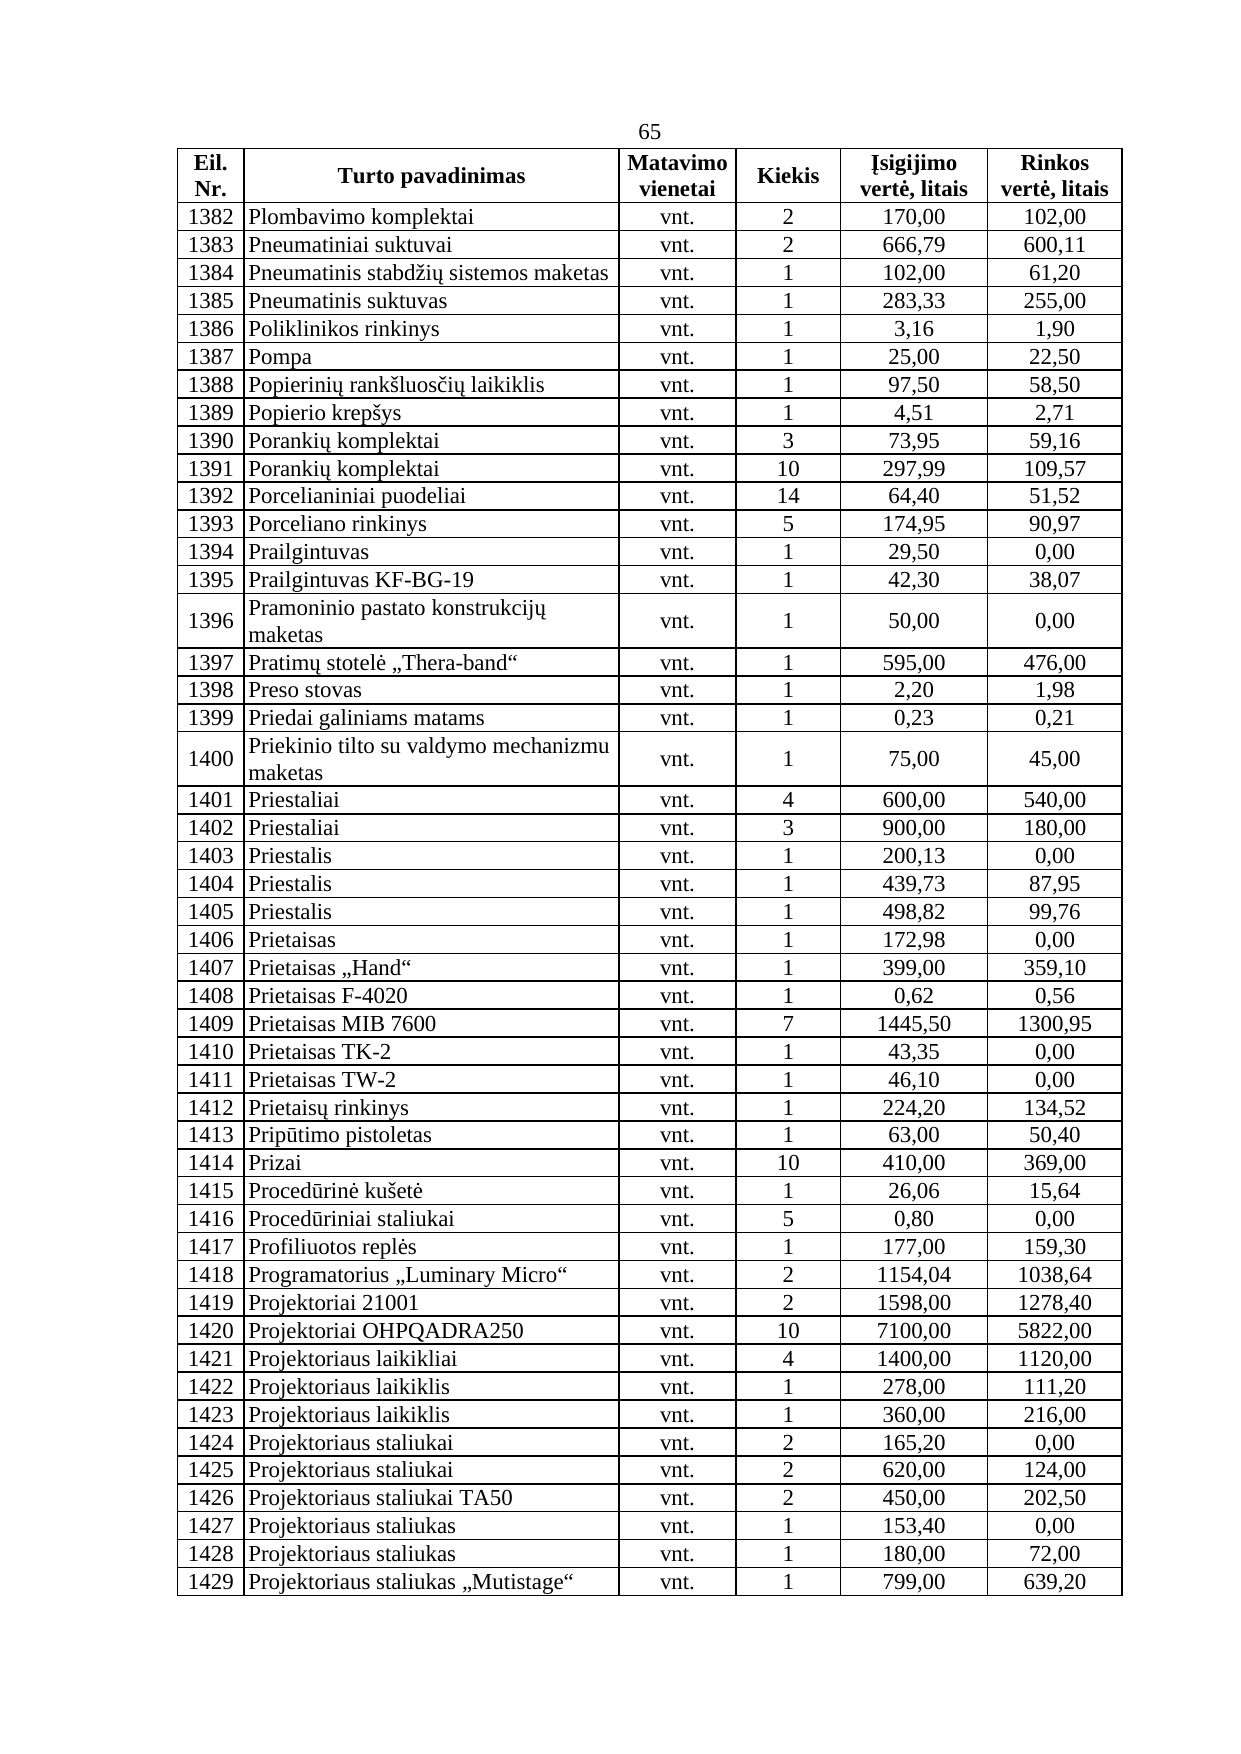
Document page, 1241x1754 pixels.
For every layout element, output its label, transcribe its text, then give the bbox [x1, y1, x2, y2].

table_cell vnt. [620, 231, 735, 258]
table_cell 0,00 [988, 1038, 1121, 1064]
table_cell 7100,00 [841, 1317, 987, 1343]
table_cell 61,20 [988, 259, 1121, 286]
table_cell 3 [737, 815, 840, 841]
table_cell Pompa [245, 343, 618, 369]
table_cell Porcelianiniai puodeliai [245, 483, 618, 509]
table_cell 1393 [178, 511, 243, 537]
table_cell 1412 [178, 1094, 243, 1120]
table_cell 0,56 [988, 982, 1121, 1008]
table_cell Priestaliai [245, 787, 618, 813]
table_cell 1 [737, 538, 840, 565]
table_cell 97,50 [841, 371, 987, 397]
table_cell 1445,50 [841, 1010, 987, 1036]
table_cell 1413 [178, 1122, 243, 1148]
table_cell Porceliano rinkinys [245, 511, 618, 537]
table_cell 216,00 [988, 1401, 1121, 1427]
table_cell 1 [737, 1233, 840, 1259]
table_cell 1 [737, 982, 840, 1008]
table_cell Projektoriai 21001 [245, 1289, 618, 1315]
table_cell 22,50 [988, 343, 1121, 369]
table_cell 1410 [178, 1038, 243, 1064]
table_cell vnt. [620, 1429, 735, 1455]
table_cell 1 [737, 315, 840, 341]
table_cell vnt. [620, 1317, 735, 1343]
table_cell 73,95 [841, 427, 987, 453]
table_cell 1 [737, 732, 840, 785]
table_cell 1 [737, 898, 840, 924]
table_cell 1 [737, 1038, 840, 1064]
table_cell 38,07 [988, 566, 1121, 593]
table_cell vnt. [620, 1177, 735, 1204]
table_cell Projektoriaus staliukai [245, 1429, 618, 1455]
table_cell Projektoriaus staliukas [245, 1512, 618, 1539]
table_cell 26,06 [841, 1177, 987, 1204]
table_cell vnt. [620, 1540, 735, 1567]
table_cell 14 [737, 483, 840, 509]
table_cell 109,57 [988, 455, 1121, 481]
table_cell Prietaisas F-4020 [245, 982, 618, 1008]
table_cell vnt. [620, 259, 735, 286]
table_cell 10 [737, 455, 840, 481]
table_cell 2,20 [841, 677, 987, 703]
table_cell 283,33 [841, 287, 987, 313]
table_cell 1405 [178, 898, 243, 924]
table_cell 1 [737, 649, 840, 675]
table_cell 1389 [178, 399, 243, 425]
table_header Matavimo vienetai [620, 149, 735, 202]
table_cell Prietaisas MIB 7600 [245, 1010, 618, 1036]
table_cell 10 [737, 1317, 840, 1343]
table_cell 64,40 [841, 483, 987, 509]
table_cell vnt. [620, 1373, 735, 1399]
table_cell 1384 [178, 259, 243, 286]
table_cell 2 [737, 1261, 840, 1287]
table_cell 0,00 [988, 842, 1121, 869]
table_cell 1404 [178, 870, 243, 897]
table_cell 1 [737, 954, 840, 980]
table_cell 5 [737, 511, 840, 537]
table_cell Porankių komplektai [245, 427, 618, 453]
table_cell vnt. [620, 1010, 735, 1036]
table_cell vnt. [620, 677, 735, 703]
table_cell 1386 [178, 315, 243, 341]
table_cell 153,40 [841, 1512, 987, 1539]
table_cell 75,00 [841, 732, 987, 785]
table_cell 1 [737, 1177, 840, 1204]
table_cell 1390 [178, 427, 243, 453]
table_cell 5822,00 [988, 1317, 1121, 1343]
table_cell 2,71 [988, 399, 1121, 425]
table_cell 4,51 [841, 399, 987, 425]
table_cell Priestalis [245, 870, 618, 897]
table_cell 1419 [178, 1289, 243, 1315]
table_cell 1409 [178, 1010, 243, 1036]
table_cell Procedūrinė kušetė [245, 1177, 618, 1204]
table_cell 1300,95 [988, 1010, 1121, 1036]
table_cell Programatorius „Luminary Micro“ [245, 1261, 618, 1287]
table_cell 1424 [178, 1429, 243, 1455]
table_cell Prietaisų rinkinys [245, 1094, 618, 1120]
table_cell Projektoriaus staliukai [245, 1457, 618, 1483]
table_cell 1,90 [988, 315, 1121, 341]
table_cell Projektoriaus staliukai TA50 [245, 1485, 618, 1511]
table_cell 1400 [178, 732, 243, 785]
table_cell vnt. [620, 815, 735, 841]
table_cell 29,50 [841, 538, 987, 565]
table_cell 0,00 [988, 926, 1121, 952]
table_cell 90,97 [988, 511, 1121, 537]
table_cell 50,40 [988, 1122, 1121, 1148]
table_cell 1383 [178, 231, 243, 258]
table_cell vnt. [620, 1150, 735, 1176]
table_cell 0,00 [988, 538, 1121, 565]
table_cell Priekinio tilto su valdymo mechanizmu maketas [245, 732, 618, 785]
table_cell Procedūriniai staliukai [245, 1205, 618, 1232]
table_cell 1414 [178, 1150, 243, 1176]
table_cell 172,98 [841, 926, 987, 952]
table_header Rinkos vertė, litais [988, 149, 1121, 202]
table_cell 99,76 [988, 898, 1121, 924]
table_cell Popierinių rankšluosčių laikiklis [245, 371, 618, 397]
table_cell Pneumatiniai suktuvai [245, 231, 618, 258]
table_cell 1426 [178, 1485, 243, 1511]
table_cell vnt. [620, 1401, 735, 1427]
table_cell 600,00 [841, 787, 987, 813]
table_cell 87,95 [988, 870, 1121, 897]
table_cell vnt. [620, 594, 735, 647]
table_cell 10 [737, 1150, 840, 1176]
table_cell 1 [737, 1568, 840, 1594]
table_cell vnt. [620, 898, 735, 924]
table_cell vnt. [620, 287, 735, 313]
table_cell 59,16 [988, 427, 1121, 453]
table_cell Profiliuotos replės [245, 1233, 618, 1259]
table_cell 1425 [178, 1457, 243, 1483]
table_cell Projektoriaus staliukas [245, 1540, 618, 1567]
table_cell 1427 [178, 1512, 243, 1539]
table_cell 224,20 [841, 1094, 987, 1120]
table_cell 359,10 [988, 954, 1121, 980]
table_cell 1407 [178, 954, 243, 980]
table_cell 63,00 [841, 1122, 987, 1148]
table_cell 50,00 [841, 594, 987, 647]
table_cell Pripūtimo pistoletas [245, 1122, 618, 1148]
table_cell 255,00 [988, 287, 1121, 313]
table_cell 0,00 [988, 1066, 1121, 1092]
table_cell 2 [737, 1485, 840, 1511]
table_cell 1418 [178, 1261, 243, 1287]
table_cell 1398 [178, 677, 243, 703]
table_header Įsigijimo vertė, litais [841, 149, 987, 202]
table_cell 1397 [178, 649, 243, 675]
table_cell 1406 [178, 926, 243, 952]
table_cell 174,95 [841, 511, 987, 537]
table_cell vnt. [620, 343, 735, 369]
table_cell vnt. [620, 842, 735, 869]
table_cell 1420 [178, 1317, 243, 1343]
table_cell 1 [737, 343, 840, 369]
table_cell Prietaisas TK-2 [245, 1038, 618, 1064]
table_cell Poliklinikos rinkinys [245, 315, 618, 341]
table_cell 46,10 [841, 1066, 987, 1092]
table_cell 45,00 [988, 732, 1121, 785]
table_cell Preso stovas [245, 677, 618, 703]
table_cell 0,00 [988, 1205, 1121, 1232]
table_cell 3 [737, 427, 840, 453]
table_cell vnt. [620, 1457, 735, 1483]
table_cell 1408 [178, 982, 243, 1008]
table_cell 410,00 [841, 1150, 987, 1176]
table_cell Pratimų stotelė „Thera-band“ [245, 649, 618, 675]
table_cell 25,00 [841, 343, 987, 369]
table_cell 15,64 [988, 1177, 1121, 1204]
table_cell vnt. [620, 1345, 735, 1371]
table_cell 1 [737, 1512, 840, 1539]
table_cell vnt. [620, 566, 735, 593]
table_cell vnt. [620, 926, 735, 952]
table_cell 1278,40 [988, 1289, 1121, 1315]
table_cell Pneumatinis stabdžių sistemos maketas [245, 259, 618, 286]
table_cell 165,20 [841, 1429, 987, 1455]
table_cell 1415 [178, 1177, 243, 1204]
table_cell 1422 [178, 1373, 243, 1399]
table_cell vnt. [620, 1261, 735, 1287]
table_cell Priestaliai [245, 815, 618, 841]
table_cell vnt. [620, 1485, 735, 1511]
table_cell 1382 [178, 203, 243, 230]
table_cell 1396 [178, 594, 243, 647]
table_cell 0,00 [988, 594, 1121, 647]
table_cell 1,98 [988, 677, 1121, 703]
table_cell vnt. [620, 649, 735, 675]
table_header Eil. Nr. [178, 149, 243, 202]
table_cell Pneumatinis suktuvas [245, 287, 618, 313]
table_cell 1 [737, 1066, 840, 1092]
table_cell 134,52 [988, 1094, 1121, 1120]
table_cell Prietaisas [245, 926, 618, 952]
table_cell vnt. [620, 1289, 735, 1315]
table_cell Prietaisas TW-2 [245, 1066, 618, 1092]
table_cell 72,00 [988, 1540, 1121, 1567]
table_cell 177,00 [841, 1233, 987, 1259]
table_cell Prietaisas „Hand“ [245, 954, 618, 980]
table_cell 1 [737, 870, 840, 897]
table_cell 1598,00 [841, 1289, 987, 1315]
table_cell 1038,64 [988, 1261, 1121, 1287]
table_cell 43,35 [841, 1038, 987, 1064]
table_cell Prailgintuvas [245, 538, 618, 565]
table_cell 595,00 [841, 649, 987, 675]
table_cell 297,99 [841, 455, 987, 481]
table_cell vnt. [620, 455, 735, 481]
table_cell vnt. [620, 315, 735, 341]
table_cell 439,73 [841, 870, 987, 897]
table_cell Projektoriai OHPQADRA250 [245, 1317, 618, 1343]
table_cell 4 [737, 787, 840, 813]
table_cell Projektoriaus laikikliai [245, 1345, 618, 1371]
table_cell 1 [737, 842, 840, 869]
table_cell 4 [737, 1345, 840, 1371]
table_cell Priestalis [245, 898, 618, 924]
table_cell 1394 [178, 538, 243, 565]
table_cell 202,50 [988, 1485, 1121, 1511]
table_cell 1400,00 [841, 1345, 987, 1371]
table_cell 1 [737, 1540, 840, 1567]
table_cell 600,11 [988, 231, 1121, 258]
table_cell 1391 [178, 455, 243, 481]
table_cell 1416 [178, 1205, 243, 1232]
table_cell Prizai [245, 1150, 618, 1176]
table_cell 7 [737, 1010, 840, 1036]
table_cell vnt. [620, 870, 735, 897]
table_cell vnt. [620, 1512, 735, 1539]
table_cell Plombavimo komplektai [245, 203, 618, 230]
table_cell 1 [737, 399, 840, 425]
table_cell vnt. [620, 483, 735, 509]
table_cell 1 [737, 287, 840, 313]
table_cell Projektoriaus laikiklis [245, 1373, 618, 1399]
table_cell 2 [737, 1289, 840, 1315]
table_cell 1423 [178, 1401, 243, 1427]
table_cell 0,62 [841, 982, 987, 1008]
table_cell 0,23 [841, 705, 987, 731]
table_cell vnt. [620, 1094, 735, 1120]
table_cell Prailgintuvas KF-BG-19 [245, 566, 618, 593]
table_cell 1387 [178, 343, 243, 369]
table_cell 799,00 [841, 1568, 987, 1594]
table_cell 1 [737, 1373, 840, 1399]
table_cell 1428 [178, 1540, 243, 1567]
table_cell 0,21 [988, 705, 1121, 731]
table_cell 124,00 [988, 1457, 1121, 1483]
table_cell 360,00 [841, 1401, 987, 1427]
table_cell Priestalis [245, 842, 618, 869]
table_cell vnt. [620, 982, 735, 1008]
table_cell 2 [737, 1457, 840, 1483]
table_cell 450,00 [841, 1485, 987, 1511]
table_cell 1385 [178, 287, 243, 313]
table_cell 1 [737, 705, 840, 731]
table_cell 278,00 [841, 1373, 987, 1399]
table_cell 639,20 [988, 1568, 1121, 1594]
table_cell 666,79 [841, 231, 987, 258]
table_cell 3,16 [841, 315, 987, 341]
table_cell 2 [737, 203, 840, 230]
table_header Turto pavadinimas [245, 149, 618, 202]
table_cell 1429 [178, 1568, 243, 1594]
table_cell 0,00 [988, 1429, 1121, 1455]
table_cell 2 [737, 231, 840, 258]
table_cell vnt. [620, 705, 735, 731]
table_cell 1417 [178, 1233, 243, 1259]
table_cell 1388 [178, 371, 243, 397]
table_cell vnt. [620, 1568, 735, 1594]
table_cell 1401 [178, 787, 243, 813]
table_cell 2 [737, 1429, 840, 1455]
table_cell vnt. [620, 371, 735, 397]
table_cell 1402 [178, 815, 243, 841]
table_cell 1411 [178, 1066, 243, 1092]
table_header Kiekis [737, 149, 840, 202]
table_cell 1 [737, 1094, 840, 1120]
table_cell Popierio krepšys [245, 399, 618, 425]
table_cell vnt. [620, 203, 735, 230]
table_cell 51,52 [988, 483, 1121, 509]
table_cell 1 [737, 1401, 840, 1427]
table_cell 5 [737, 1205, 840, 1232]
table_cell 159,30 [988, 1233, 1121, 1259]
table_cell 102,00 [988, 203, 1121, 230]
table_cell Porankių komplektai [245, 455, 618, 481]
table_cell 620,00 [841, 1457, 987, 1483]
table_cell Projektoriaus staliukas „Mutistage“ [245, 1568, 618, 1594]
table_cell 180,00 [841, 1540, 987, 1567]
table_cell 1395 [178, 566, 243, 593]
table_cell 1 [737, 594, 840, 647]
table_cell 476,00 [988, 649, 1121, 675]
table_cell vnt. [620, 1038, 735, 1064]
table_cell vnt. [620, 732, 735, 785]
table_cell vnt. [620, 538, 735, 565]
table_cell 0,00 [988, 1512, 1121, 1539]
table_cell 1 [737, 1122, 840, 1148]
table_cell 540,00 [988, 787, 1121, 813]
table_cell 369,00 [988, 1150, 1121, 1176]
table_cell Projektoriaus laikiklis [245, 1401, 618, 1427]
table_cell 1 [737, 259, 840, 286]
table_cell 102,00 [841, 259, 987, 286]
table_cell 1399 [178, 705, 243, 731]
table_cell 58,50 [988, 371, 1121, 397]
table_cell 170,00 [841, 203, 987, 230]
table_cell 1 [737, 371, 840, 397]
table_cell vnt. [620, 1066, 735, 1092]
table_cell vnt. [620, 399, 735, 425]
table_cell 1 [737, 566, 840, 593]
table_cell Priedai galiniams matams [245, 705, 618, 731]
table_cell 111,20 [988, 1373, 1121, 1399]
table_cell vnt. [620, 1205, 735, 1232]
table_cell vnt. [620, 427, 735, 453]
table_cell vnt. [620, 1233, 735, 1259]
table_cell vnt. [620, 511, 735, 537]
table_cell 42,30 [841, 566, 987, 593]
table_cell 1392 [178, 483, 243, 509]
table_cell 1421 [178, 1345, 243, 1371]
table_cell 498,82 [841, 898, 987, 924]
table_cell Pramoninio pastato konstrukcijų maketas [245, 594, 618, 647]
table_cell vnt. [620, 787, 735, 813]
table_cell vnt. [620, 1122, 735, 1148]
table_cell vnt. [620, 954, 735, 980]
table_cell 1154,04 [841, 1261, 987, 1287]
table_cell 900,00 [841, 815, 987, 841]
table_cell 180,00 [988, 815, 1121, 841]
table_cell 399,00 [841, 954, 987, 980]
table_cell 0,80 [841, 1205, 987, 1232]
table_cell 1120,00 [988, 1345, 1121, 1371]
table_cell 200,13 [841, 842, 987, 869]
table_cell 1 [737, 677, 840, 703]
table_cell 1 [737, 926, 840, 952]
table_cell 1403 [178, 842, 243, 869]
